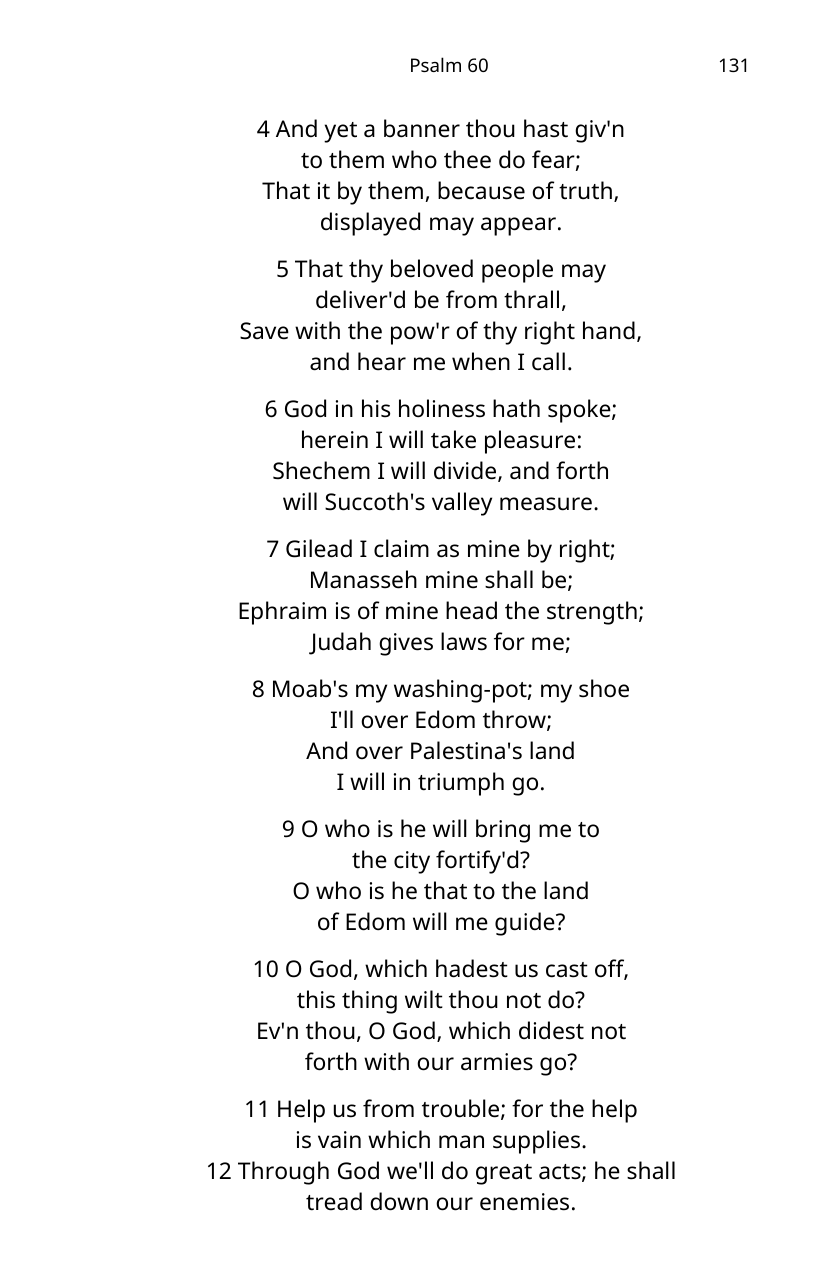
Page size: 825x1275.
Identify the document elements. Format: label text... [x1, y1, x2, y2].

text 11 Help us from trouble; for the help is vain which man supplies. 12 Through God we'll do great acts; he shall tread down our enemies. [132, 1092, 750, 1217]
text 5 That thy beloved people may deliver'd be from thrall, Save with the pow'r of thy right hand, and hear me when I call. [132, 252, 750, 377]
text 9 O who is he will bring me to the city fortify'd? O who is he that to the land of Edom will me guide? [132, 812, 750, 937]
text 10 O God, which hadest us cast off, this thing wilt thou not do? Ev'n thou, O God, which didest not forth with our armies go? [132, 952, 750, 1077]
text 4 And yet a banner thou hast giv'n to them who thee do fear; That it by them, because of truth, displayed may appear. [132, 112, 750, 237]
text 8 Moab's my washing-pot; my shoe I'll over Edom throw; And over Palestina's land I will in triumph go. [132, 672, 750, 797]
text 6 God in his holiness hath spoke; herein I will take pleasure: Shechem I will divide, and forth will Succoth's valley measure. [132, 392, 750, 517]
text 7 Gilead I claim as mine by right; Manasseh mine shall be; Ephraim is of mine head the strength; Judah gives laws for me; [132, 532, 750, 657]
